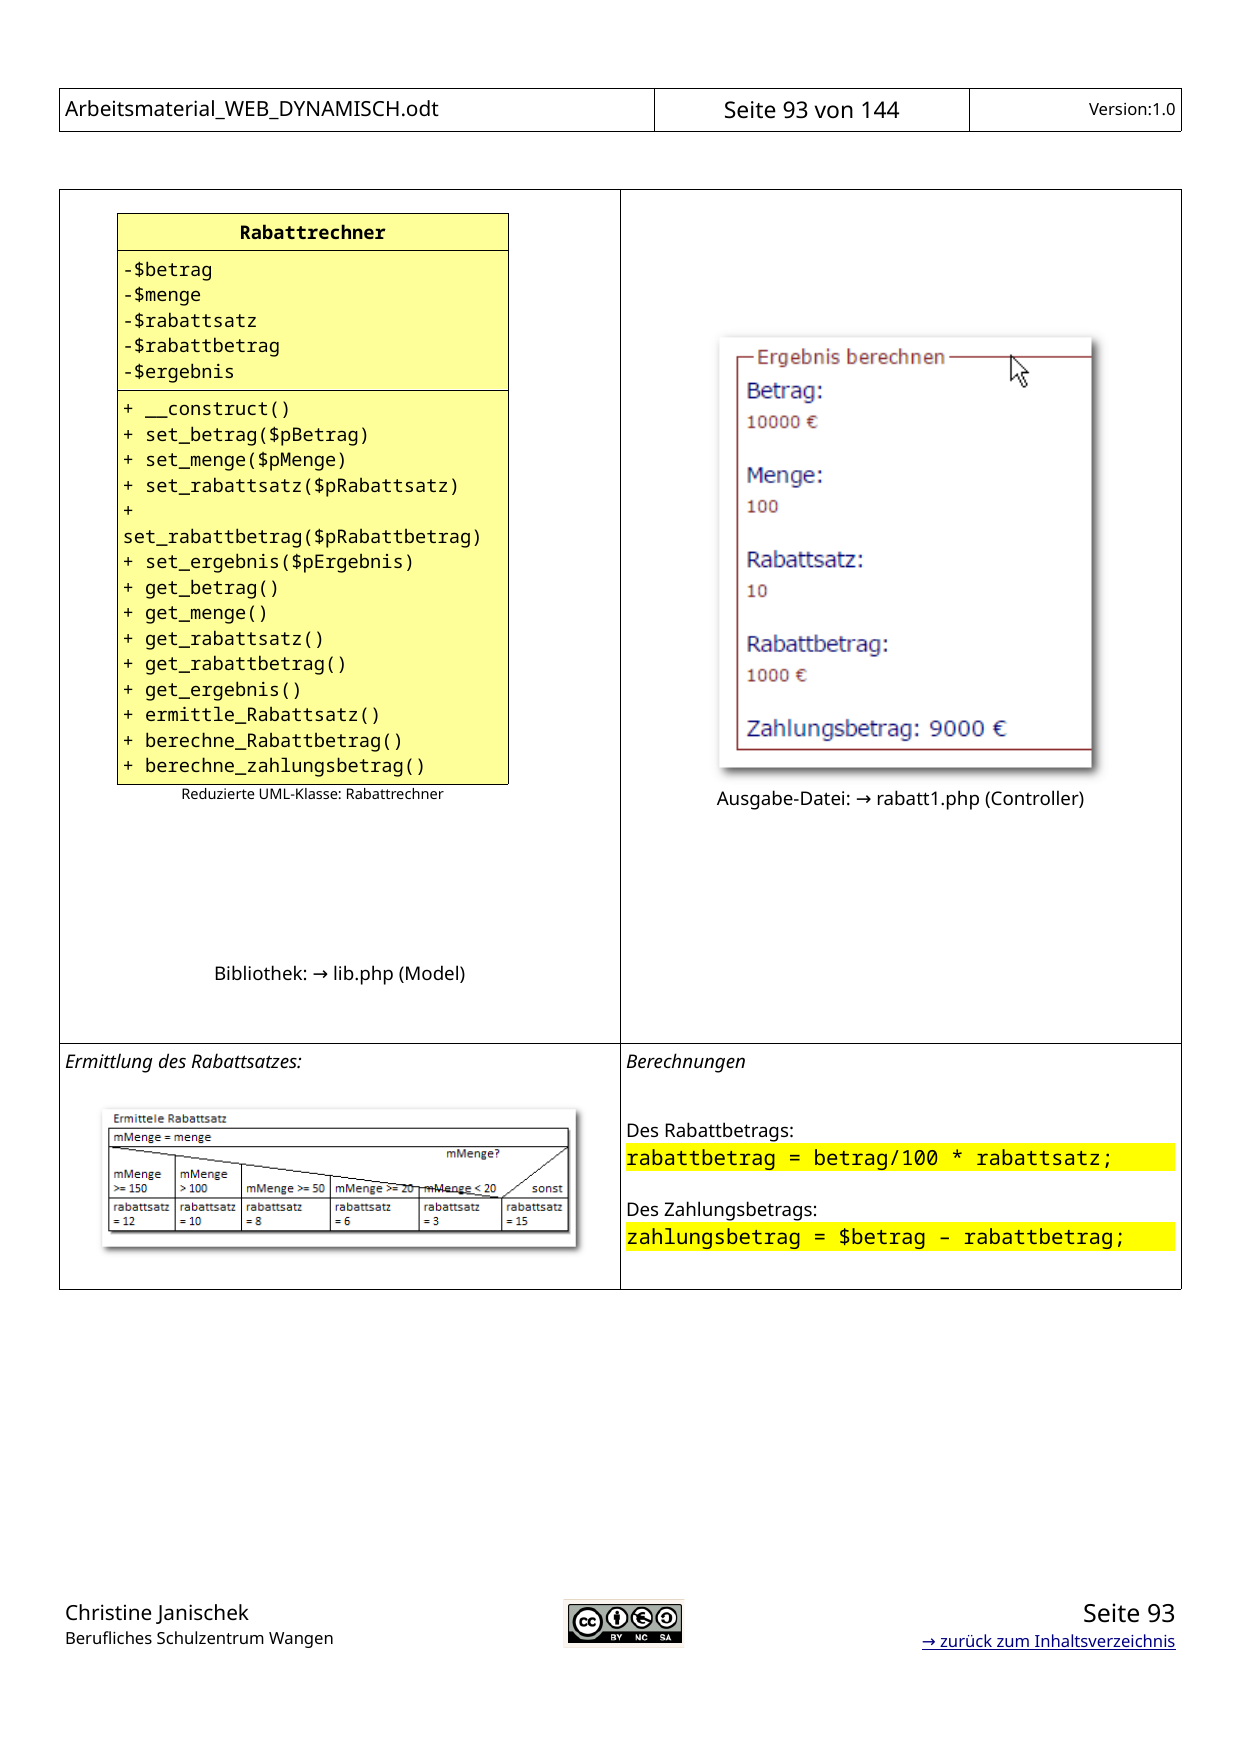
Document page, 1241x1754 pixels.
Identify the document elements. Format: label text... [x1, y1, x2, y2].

table_cell [621, 190, 1181, 322]
table_header Rabattrechner [118, 214, 508, 250]
table_cell Ausgabe-Datei: → rabatt1.php (Controller) [621, 323, 1181, 1043]
table_cell Berechnungen Des Rabattbetrags: rabattbetrag = betrag/100 * rabattsatz; Des Zahlungsbetrags: zahlungsbetrag = $betrag – rabattbetrag; [621, 1044, 1181, 1289]
table_cell + __construct() + set_betrag($pBetrag) + set_menge($pMenge) + set_rabattsatz($pRabattsatz) + set_rabattbetrag($pRabattbetrag) + set_ergebnis($pErgebnis) + get_betrag() + get_menge() + get_rabattsatz() + get_rabattbetrag() + get_ergebnis() + ermittle_Rabattsatz() + berechne_Rabattbetrag() + berechne_zahlungsbetrag() [118, 391, 508, 784]
table_cell Bibliothek: → lib.php (Model) [60, 190, 620, 1043]
table_cell [60, 1100, 620, 1289]
picture [563, 1598, 685, 1648]
table_cell -$betrag -$menge -$rabattsatz -$rabattbetrag -$ergebnis [118, 251, 508, 389]
picture [704, 322, 1109, 785]
table_cell Ermittlung des Rabattsatzes: [60, 1044, 620, 1099]
picture [92, 1099, 587, 1258]
